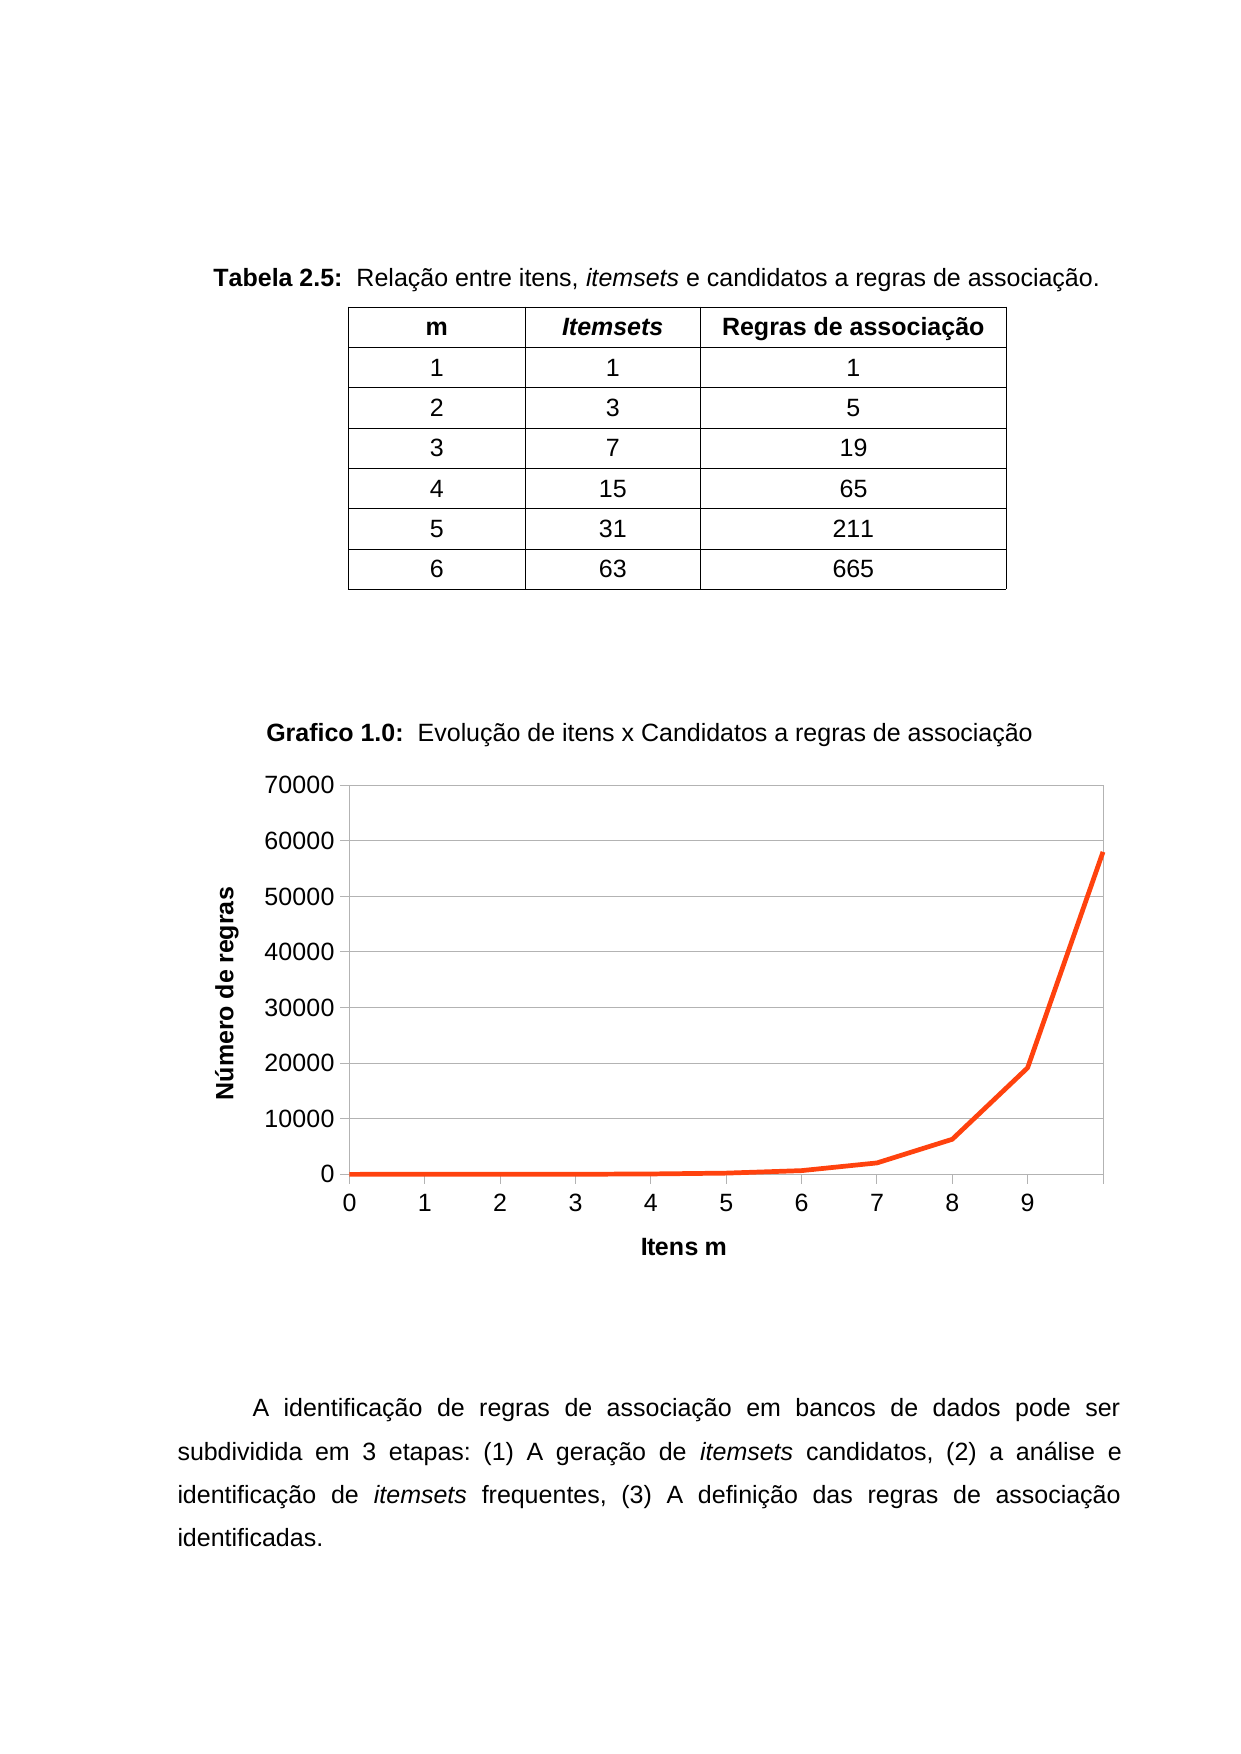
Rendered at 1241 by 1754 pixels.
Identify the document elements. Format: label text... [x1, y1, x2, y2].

table_cell 3 [349, 429, 525, 468]
table_cell 1 [526, 348, 700, 387]
table_cell 15 [526, 469, 700, 508]
text Grafico 1.0: Evolução de itens x Candidatos a regras de associação [177, 718, 1122, 747]
table_cell 5 [701, 388, 1006, 427]
table_cell 65 [701, 469, 1006, 508]
table_cell 3 [526, 388, 700, 427]
table_header m [349, 308, 525, 347]
table_cell 5 [349, 509, 525, 548]
table_cell 4 [349, 469, 525, 508]
table_cell 6 [349, 550, 525, 589]
table_header Regras de associação [701, 308, 1006, 347]
table_cell 7 [526, 429, 700, 468]
text A identificação de regras de associação em bancos de dados pode ser subdividida em 3 etapas: (1) A geração de itemsets candidatos, (2) a análise e identificação de itemsets frequentes, (3) A definição das regras de associação identificadas. [177, 1393, 1122, 1552]
table_header Itemsets [526, 308, 700, 347]
text Tabela 2.5: Relação entre itens, itemsets e candidatos a regras de associação. [177, 263, 1122, 292]
table_cell 2 [349, 388, 525, 427]
table_cell 665 [701, 550, 1006, 589]
table_cell 211 [701, 509, 1006, 548]
table_cell 19 [701, 429, 1006, 468]
table_cell 31 [526, 509, 700, 548]
table_cell 63 [526, 550, 700, 589]
table_cell 1 [349, 348, 525, 387]
table_cell 1 [701, 348, 1006, 387]
